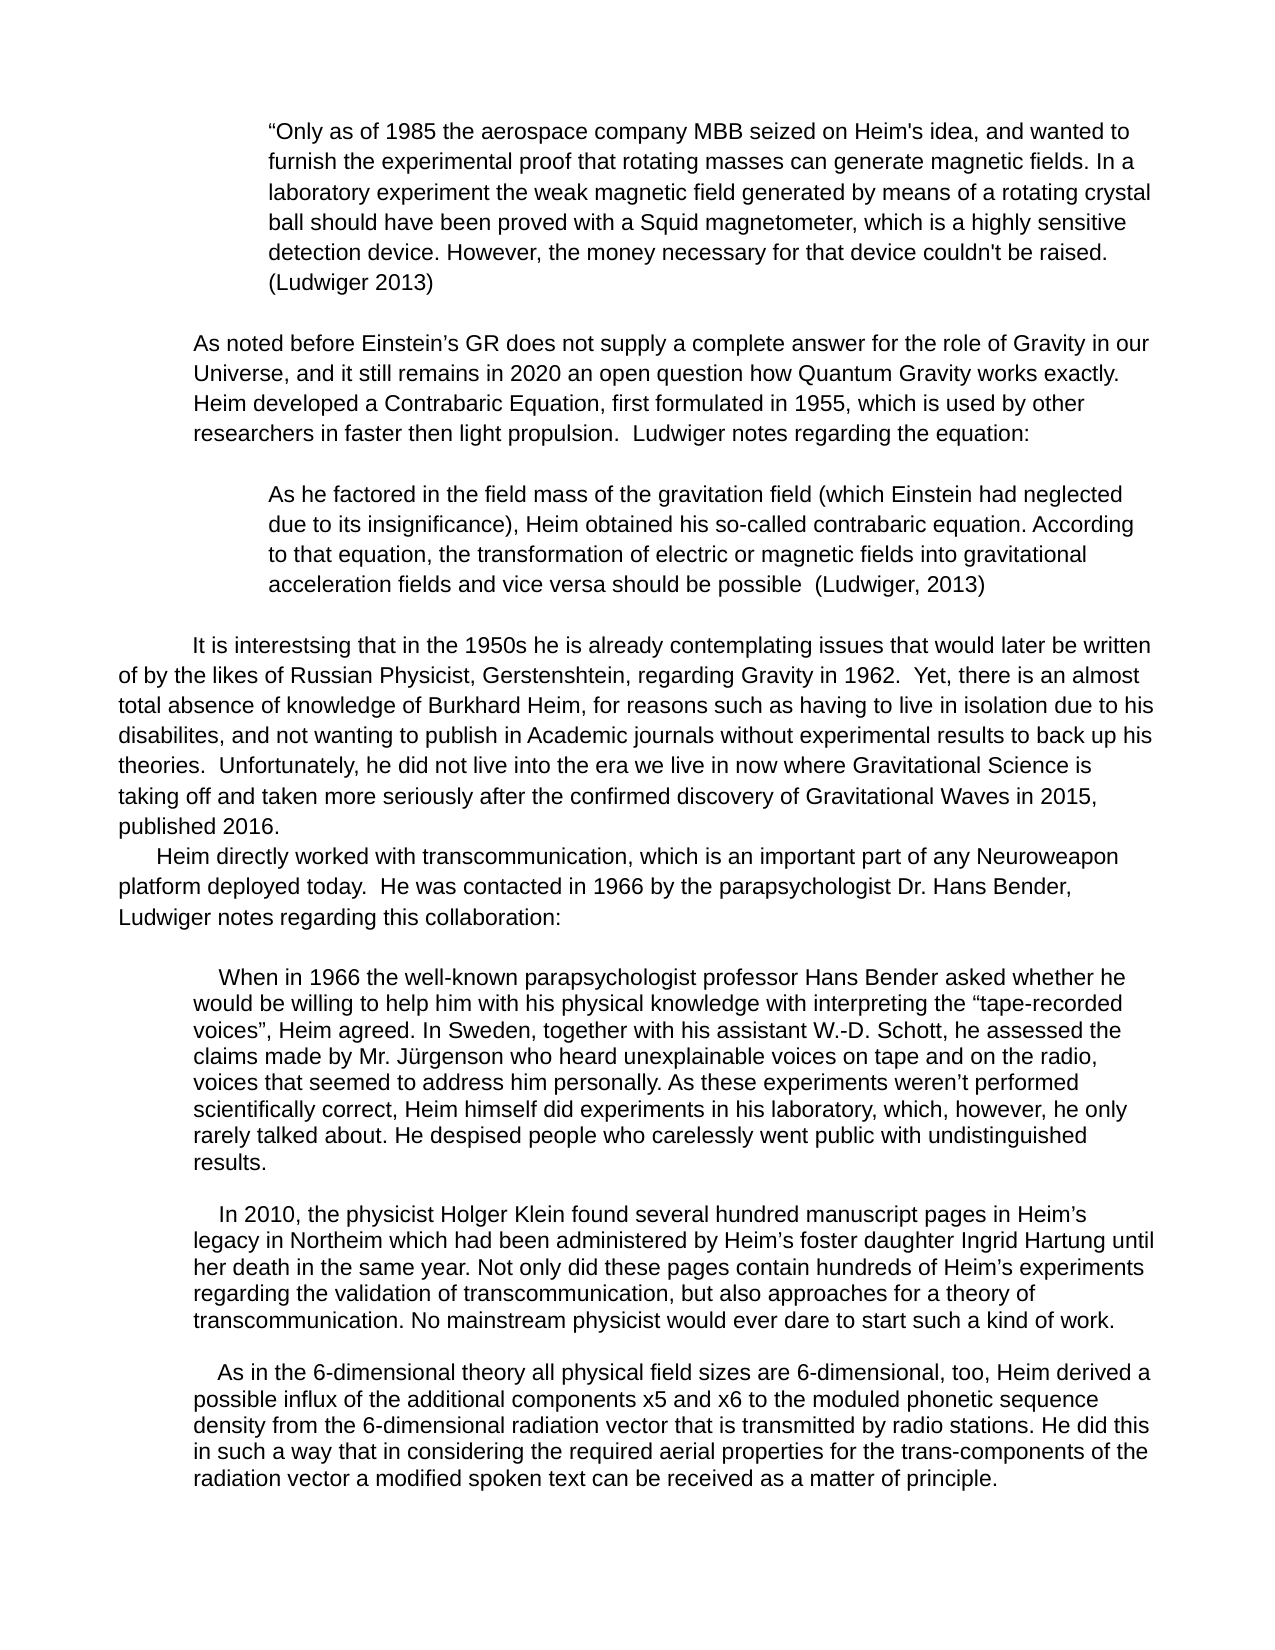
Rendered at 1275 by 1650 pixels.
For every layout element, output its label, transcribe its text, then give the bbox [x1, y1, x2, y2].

text When in 1966 the well-known parapsychologist professor Hans Bender asked whether he would be willing to help him with his physical knowledge with interpreting the “tape-recorded voices”, Heim agreed. In Sweden, together with his assistant W.-D. Schott, he assessed the claims made by Mr. Jürgenson who heard unexplainable voices on tape and on the radio, voices that seemed to address him personally. As these experiments weren’t performed scientifically correct, Heim himself did experiments in his laboratory, which, however, he only rarely talked about. He despised people who carelessly went public with undistinguished results. [193, 964, 1157, 1175]
text In 2010, the physicist Holger Klein found several hundred manuscript pages in Heim’s legacy in Northeim which had been administered by Heim’s foster daughter Ingrid Hartung until her death in the same year. Not only did these pages contain hundreds of Heim’s experiments regarding the validation of transcommunication, but also approaches for a theory of transcommunication. No mainstream physicist would ever dare to start such a kind of work. [193, 1175, 1157, 1333]
text It is interestsing that in the 1950s he is already contemplating issues that would later be written of by the likes of Russian Physicist, Gerstenshtein, regarding Gravity in 1962. Yet, there is an almost total absence of knowledge of Burkhard Heim, for reasons such as having to live in isolation due to his disabilites, and not wanting to publish in Academic journals without experimental results to back up his theories. Unfortunately, he did not live into the era we live in now where Gravitational Science is taking off and taken more seriously after the confirmed discovery of Gravitational Waves in 2015, published 2016. [118, 632, 1157, 839]
text “Only as of 1985 the aerospace company MBB seized on Heim's idea, and wanted to furnish the experimental proof that rotating masses can generate magnetic fields. In a laboratory experiment the weak magnetic field generated by means of a rotating crystal ball should have been proved with a Squid magnetometer, which is a highly sensitive detection device. However, the money necessary for that device couldn't be raised. (Ludwiger 2013) [268, 118, 1157, 296]
text As noted before Einstein’s GR does not supply a complete answer for the role of Gravity in our Universe, and it still remains in 2020 an open question how Quantum Gravity works exactly. Heim developed a Contrabaric Equation, first formulated in 1955, which is used by other researchers in faster then light propulsion. Ludwiger notes regarding the equation: [193, 329, 1157, 447]
text As he factored in the field mass of the gravitation field (which Einstein had neglected due to its insignificance), Heim obtained his so-called contrabaric equation. According to that equation, the transformation of electric or magnetic fields into gravitational acceleration fields and vice versa should be possible (Ludwiger, 2013) [268, 481, 1157, 598]
text As in the 6-dimensional theory all physical field sizes are 6-dimensional, too, Heim derived a possible influx of the additional components x5 and x6 to the moduled phonetic sequence density from the 6-dimensional radiation vector that is transmitted by radio stations. He did this in such a way that in considering the required aerial properties for the trans-components of the radiation vector a modified spoken text can be received as a matter of principle. [193, 1333, 1157, 1517]
text Heim directly worked with transcommunication, which is an important part of any Neuroweapon platform deployed today. He was contacted in 1966 by the parapsychologist Dr. Hans Bender, Ludwiger notes regarding this collaboration: [118, 843, 1157, 930]
